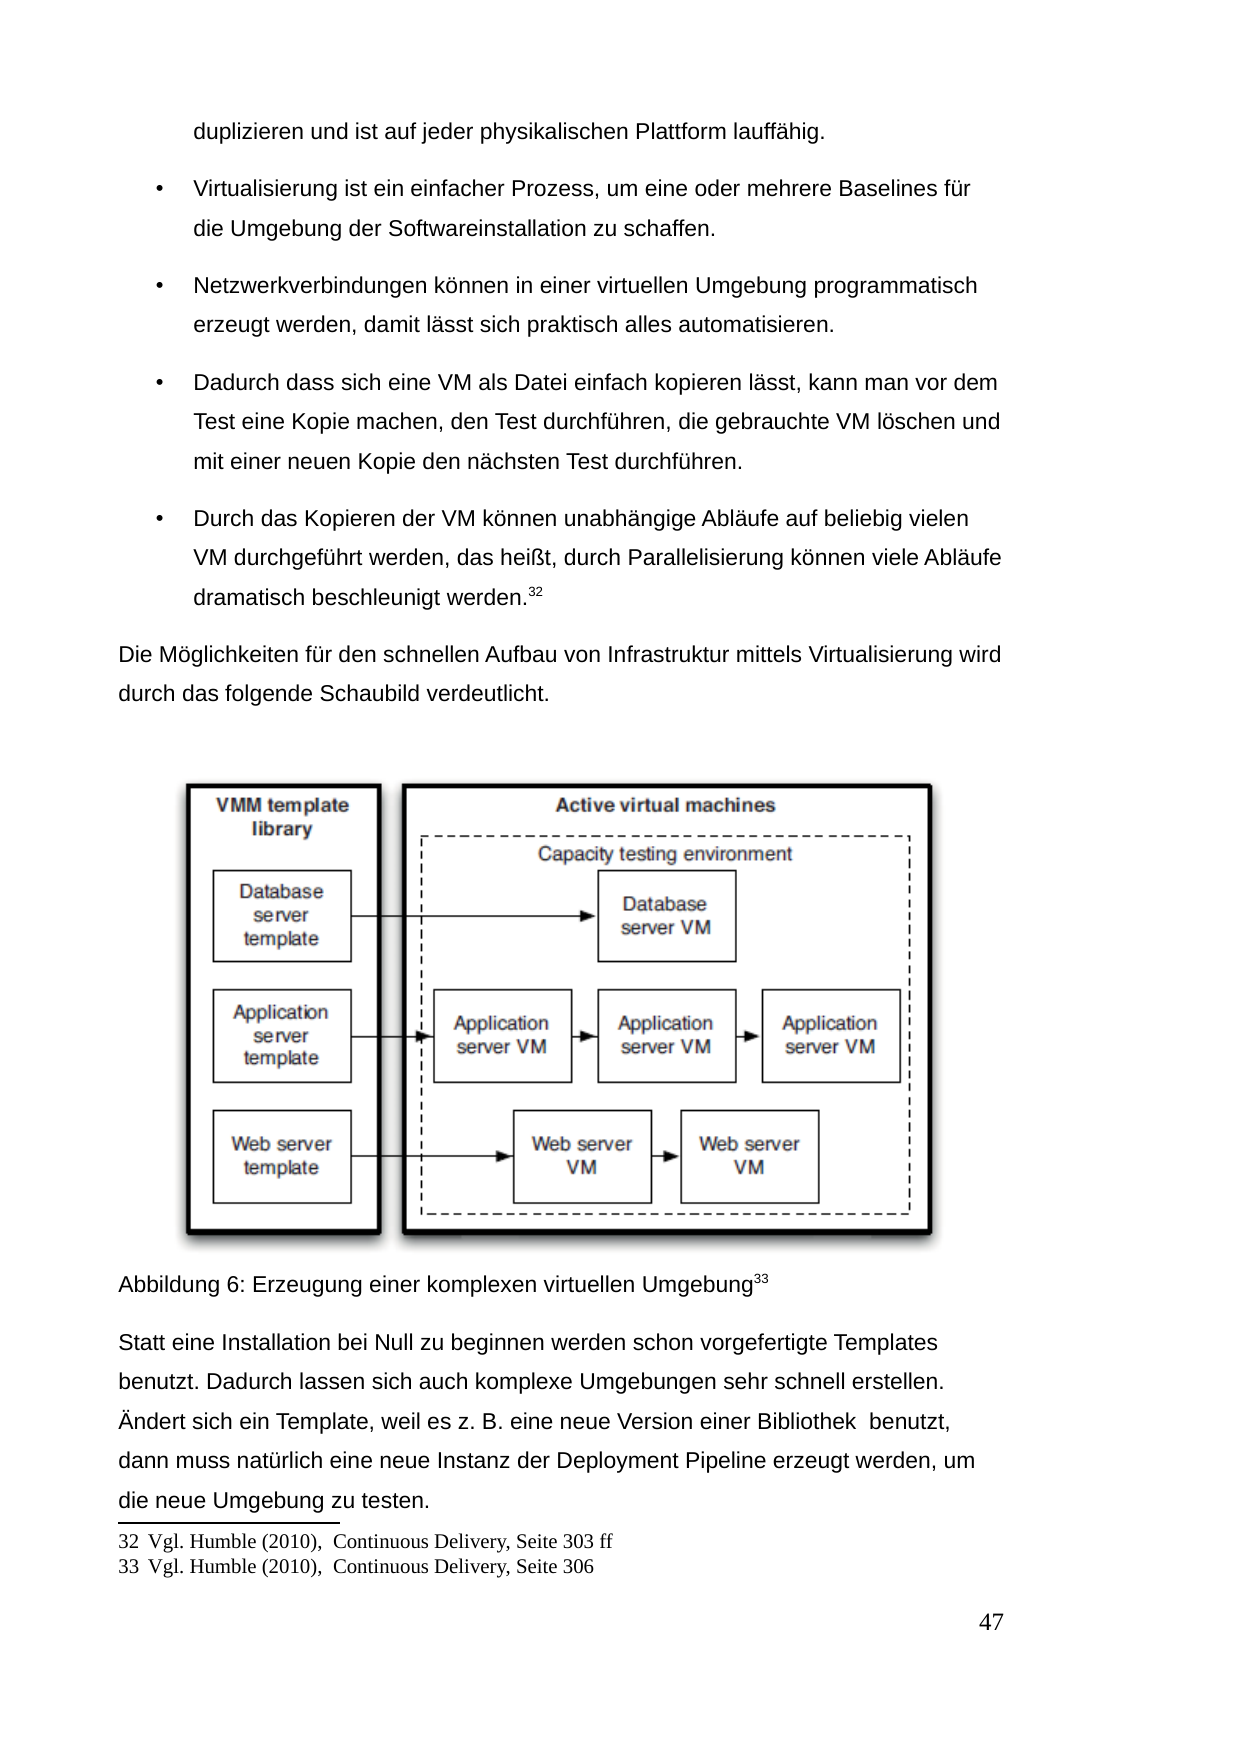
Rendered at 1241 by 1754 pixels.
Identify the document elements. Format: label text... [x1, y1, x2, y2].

list Vgl. Humble (2010), Continuous Delivery, Seite 303 ff [118, 1529, 1004, 1553]
list Virtualisierung ist ein einfacher Prozess, um eine oder mehrere Baselines für die Umgebung der Softwareinstallation zu schaffen. [156, 175, 1004, 241]
picture [166, 777, 956, 1259]
list Netzwerkverbindungen können in einer virtuellen Umgebung programmatisch erzeugt werden, damit lässt sich praktisch alles automatisieren. [156, 272, 1004, 338]
text Vgl. Humble (2010), Continuous Delivery, Seite 306 [118, 1553, 1004, 1578]
list Dadurch dass sich eine VM als Datei einfach kopieren lässt, kann man vor dem Test eine Kopie machen, den Test durchführen, die gebrauchte VM löschen und mit einer neuen Kopie den nächsten Test durchführen. [156, 369, 1004, 474]
text Statt eine Installation bei Null zu beginnen werden schon vorgefertigte Templates benutzt. Dadurch lassen sich auch komplexe Umgebungen sehr schnell erstellen. Ändert sich ein Template, weil es z. B. eine neue Version einer Bibliothek benutzt, dann muss natürlich eine neue Instanz der Deployment Pipeline erzeugt werden, um die neue Umgebung zu testen. [118, 1329, 1004, 1513]
list Durch das Kopieren der VM können unabhängige Abläufe auf beliebig vielen VM durchgeführt werden, das heißt, durch Parallelisierung können viele Abläufe dramatisch beschleunigt werden. [156, 505, 1004, 610]
list duplizieren und ist auf jeder physikalischen Plattform lauffähig. [156, 118, 1004, 144]
text Die Möglichkeiten für den schnellen Aufbau von Infrastruktur mittels Virtualisierung wird durch das folgende Schaubild verdeutlicht. [118, 641, 1004, 707]
text Abbildung 6: Erzeugung einer komplexen virtuellen Umgebung [118, 1259, 1004, 1298]
